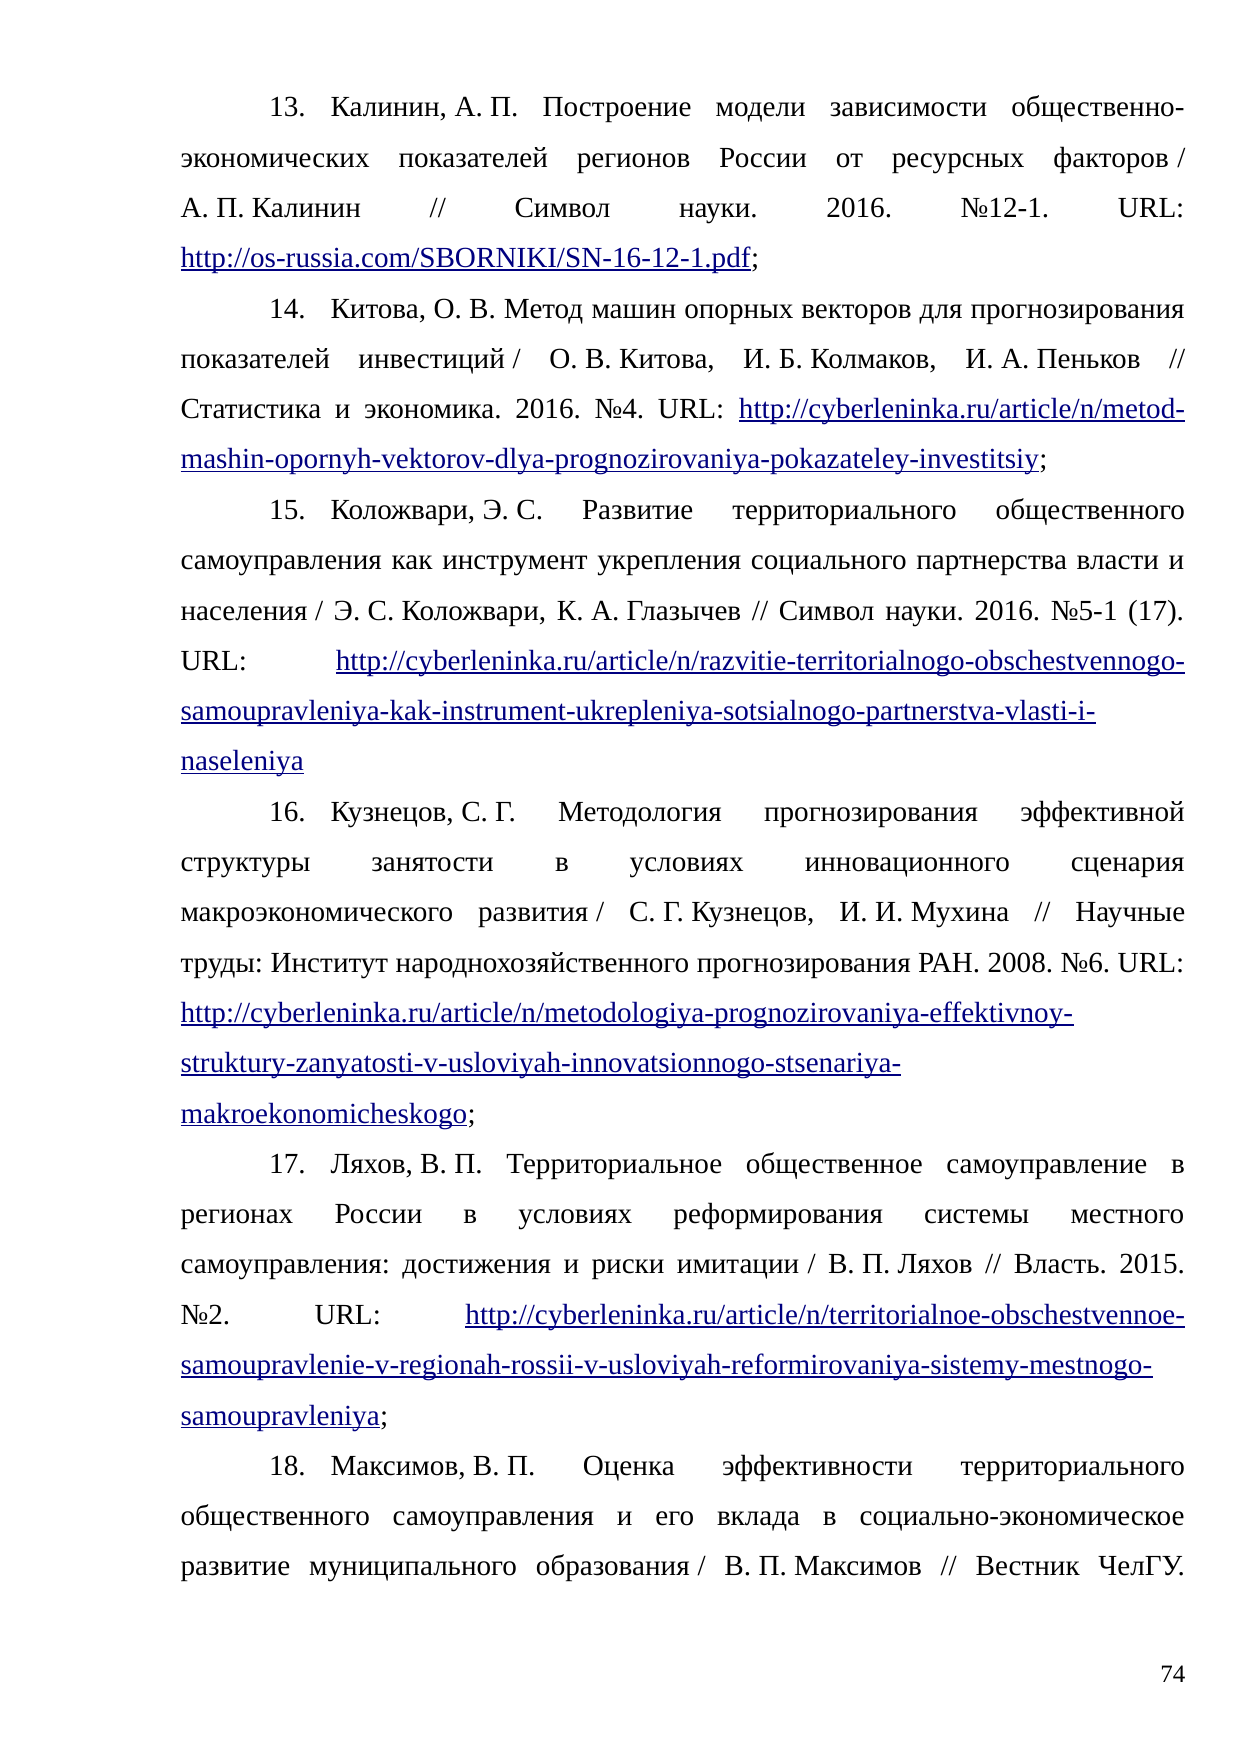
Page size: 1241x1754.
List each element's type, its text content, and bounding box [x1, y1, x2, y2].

list Кузнецов, С. Г. Методология прогнозирования эффективной структуры занятости в условиях инновационного сценария макроэкономического развития / С. Г. Кузнецов, И. И. Мухина // Научные труды: Институт народнохозяйственного прогнозирования РАН. 2008. №6. URL: http://cyberleninka.ru/article/n/metodologiya-prognozirovaniya-effektivnoy-struktury-zanyatosti-v-usloviyah-innovatsionnogo-stsenariya-makroekonomicheskogo; [180, 794, 1185, 1129]
list Китова, О. В. Метод машин опорных векторов для прогнозирования показателей инвестиций / О. В. Китова, И. Б. Колмаков, И. А. Пеньков // Статистика и экономика. 2016. №4. URL: http://cyberleninka.ru/article/n/metod-mashin-opornyh-vektorov-dlya-prognozirovaniya-pokazateley-investitsiy; [180, 291, 1185, 475]
list Ляхов, В. П. Территориальное общественное самоуправление в регионах России в условиях реформирования системы местного самоуправления: достижения и риски имитации / В. П. Ляхов // Власть. 2015. №2. URL: http://cyberleninka.ru/article/n/territorialnoe-obschestvennoe-samoupravlenie-v-regionah-rossii-v-usloviyah-reformirovaniya-sistemy-mestnogo-samoupravleniya; [180, 1146, 1185, 1431]
list Калинин, А. П. Построение модели зависимости общественно-экономических показателей регионов России от ресурсных факторов / А. П. Калинин // Символ науки. 2016. №12-1. URL: http://os-russia.com/SBORNIKI/SN-16-12-1.pdf; [180, 89, 1185, 274]
list Коложвари, Э. С. Развитие территориального общественного самоуправления как инструмент укрепления социального партнерства власти и населения / Э. С. Коложвари, К. А. Глазычев // Символ науки. 2016. №5-1 (17). URL: http://cyberleninka.ru/article/n/razvitie-territorialnogo-obschestvennogo-samoupravleniya-kak-instrument-ukrepleniya-sotsialnogo-partnerstva-vlasti-i-naseleniya [180, 492, 1185, 777]
list Максимов, В. П. Оценка эффективности территориального общественного самоуправления и его вклада в социально-экономическое развитие муниципального образования / В. П. Максимов // Вестник ЧелГУ. [180, 1448, 1185, 1582]
